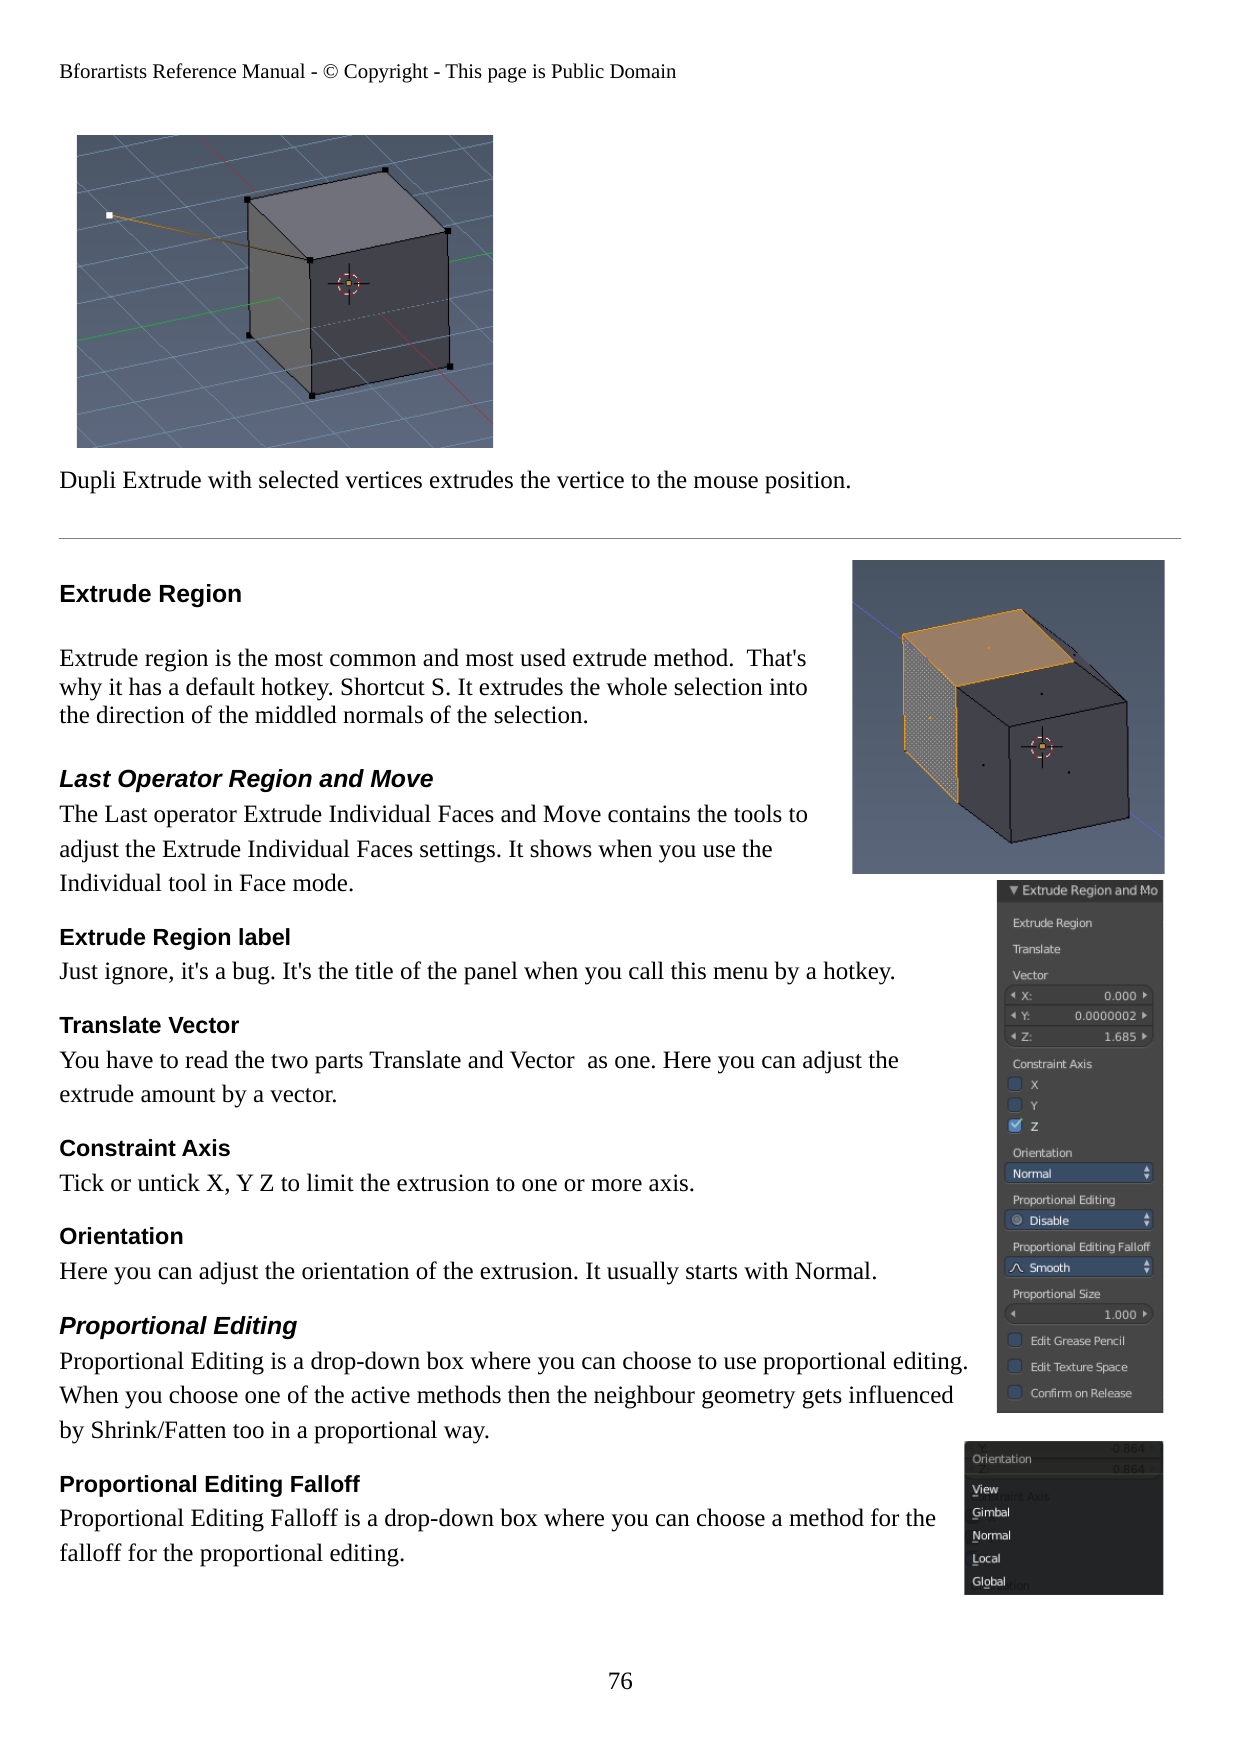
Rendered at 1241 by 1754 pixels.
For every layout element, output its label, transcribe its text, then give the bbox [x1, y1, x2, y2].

picture [964, 1441, 1164, 1595]
subtitle [1164, 1012, 1181, 1038]
subtitle Proportional Editing [59, 1311, 996, 1340]
text The Last operator Extrude Individual Faces and Move contains the tools to adjust the Extrude Individual Faces settings. It shows when you use the Individual tool in Face mode. [59, 799, 1181, 897]
subtitle [1164, 923, 1181, 950]
text You have to read the two parts Translate and Vector as one. Here you can adjust the extrude amount by a vector. [59, 1045, 996, 1108]
subtitle [1165, 579, 1181, 608]
subtitle Orientation [59, 1223, 996, 1250]
subtitle Proportional Editing Falloff [59, 1470, 964, 1497]
subtitle Translate Vector [59, 1012, 996, 1038]
picture [996, 880, 1164, 1413]
text Tick or untick X, Y Z to limit the extrusion to one or more axis. [59, 1168, 996, 1196]
picture [852, 560, 1165, 874]
subtitle [1164, 1311, 1181, 1340]
subtitle [1164, 1223, 1181, 1250]
text Extrude region is the most common and most used extrude method. That's why it has a default hotkey. Shortcut S. It extrudes the whole selection into the direction of the middled normals of the selection. [59, 643, 852, 729]
subtitle Extrude Region [59, 579, 852, 608]
subtitle Extrude Region label [59, 923, 996, 950]
picture [76, 135, 494, 448]
text Just ignore, it's a bug. It's the title of the panel when you call this menu by a hotkey. [59, 956, 996, 985]
text Proportional Editing is a drop-down box where you can choose to use proportional editing. When you choose one of the active methods then the neighbour geometry gets influenced by Shrink/Fatten too in a proportional way. [59, 1346, 1181, 1444]
subtitle Constraint Axis [59, 1134, 996, 1161]
subtitle [1164, 1134, 1181, 1161]
text Here you can adjust the orientation of the extrusion. It usually starts with Normal. [59, 1256, 996, 1285]
text Dupli Extrude with selected vertices extrudes the vertice to the mouse position. [59, 463, 1181, 494]
subtitle Last Operator Region and Move [59, 764, 852, 793]
text Proportional Editing Falloff is a drop-down box where you can choose a method for the falloff for the proportional editing. [59, 1503, 964, 1567]
